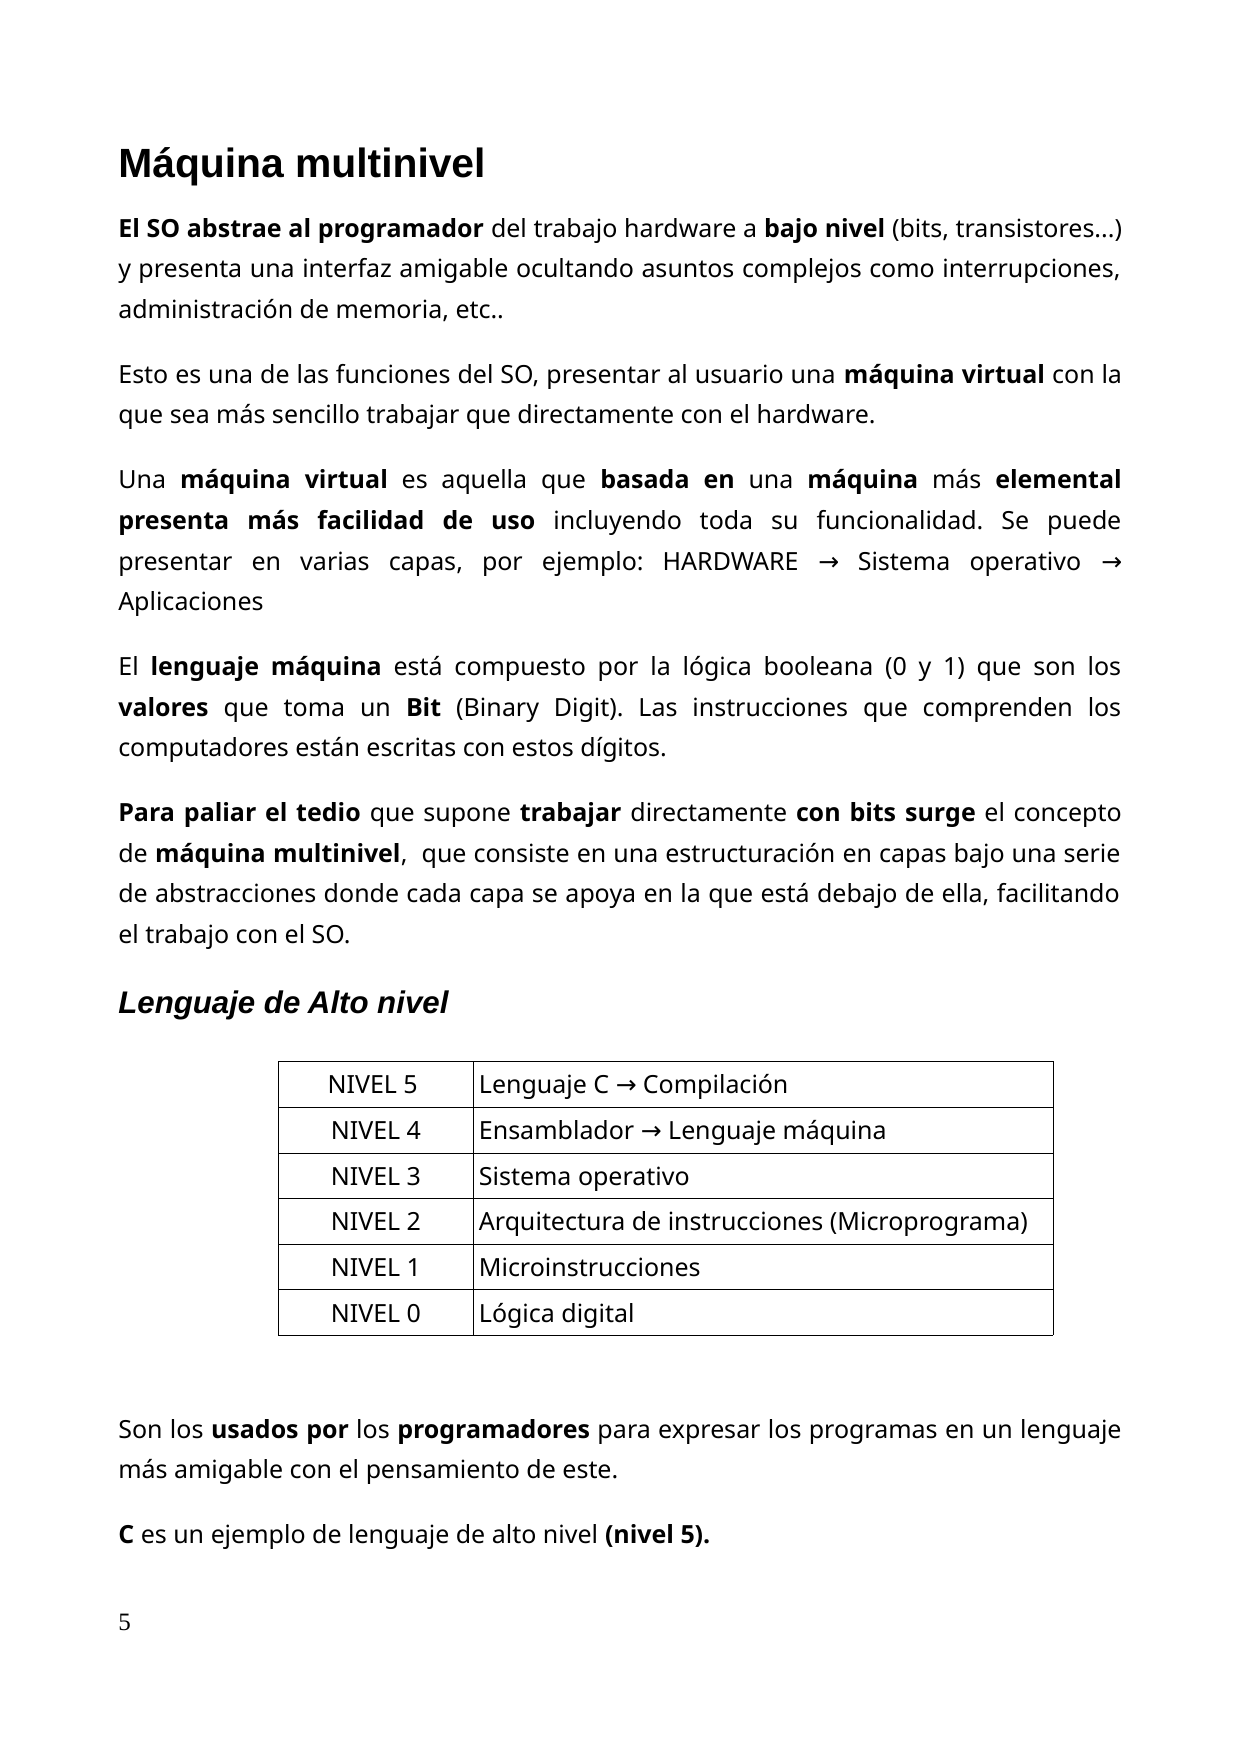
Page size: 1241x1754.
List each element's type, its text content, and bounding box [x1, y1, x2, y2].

text El SO abstrae al programador del trabajo hardware a bajo nivel (bits, transistores...) y presenta una interfaz amigable ocultando asuntos complejos como interrupciones, administración de memoria, etc.. [118, 210, 1122, 326]
table_cell Microinstrucciones [474, 1245, 1053, 1289]
table_cell NIVEL 0 [279, 1290, 473, 1335]
text Esto es una de las funciones del SO, presentar al usuario una máquina virtual con la que sea más sencillo trabajar que directamente con el hardware. [118, 356, 1122, 431]
table_cell Ensamblador → Lenguaje máquina [474, 1108, 1053, 1152]
text El lenguaje máquina está compuesto por la lógica booleana (0 y 1) que son los valores que toma un Bit (Binary Digit). Las instrucciones que comprenden los computadores están escritas con estos dígitos. [118, 648, 1122, 764]
text Para paliar el tedio que supone trabajar directamente con bits surge el concepto de máquina multinivel, que consiste en una estructuración en capas bajo una serie de abstracciones donde cada capa se apoya en la que está debajo de ella, facilitando el trabajo con el SO. [118, 794, 1122, 951]
table_cell NIVEL 2 [279, 1199, 473, 1244]
subtitle Lenguaje de Alto nivel [118, 984, 1122, 1020]
table_header Lenguaje C → Compilación [474, 1062, 1053, 1107]
table_cell Sistema operativo [474, 1154, 1053, 1198]
table_cell NIVEL 4 [279, 1108, 473, 1152]
subtitle Máquina multinivel [118, 139, 1122, 186]
text C es un ejemplo de lenguaje de alto nivel (nivel 5). [118, 1516, 1122, 1551]
text Una máquina virtual es aquella que basada en una máquina más elemental presenta más facilidad de uso incluyendo toda su funcionalidad. Se puede presentar en varias capas, por ejemplo: HARDWARE → Sistema operativo → Aplicaciones [118, 461, 1122, 618]
table_cell Lógica digital [474, 1290, 1053, 1335]
table_cell NIVEL 1 [279, 1245, 473, 1289]
table_cell NIVEL 3 [279, 1154, 473, 1198]
table_cell Arquitectura de instrucciones (Microprograma) [474, 1199, 1053, 1244]
text Son los usados por los programadores para expresar los programas en un lenguaje más amigable con el pensamiento de este. [118, 1411, 1122, 1486]
table_header NIVEL 5 [279, 1062, 473, 1107]
